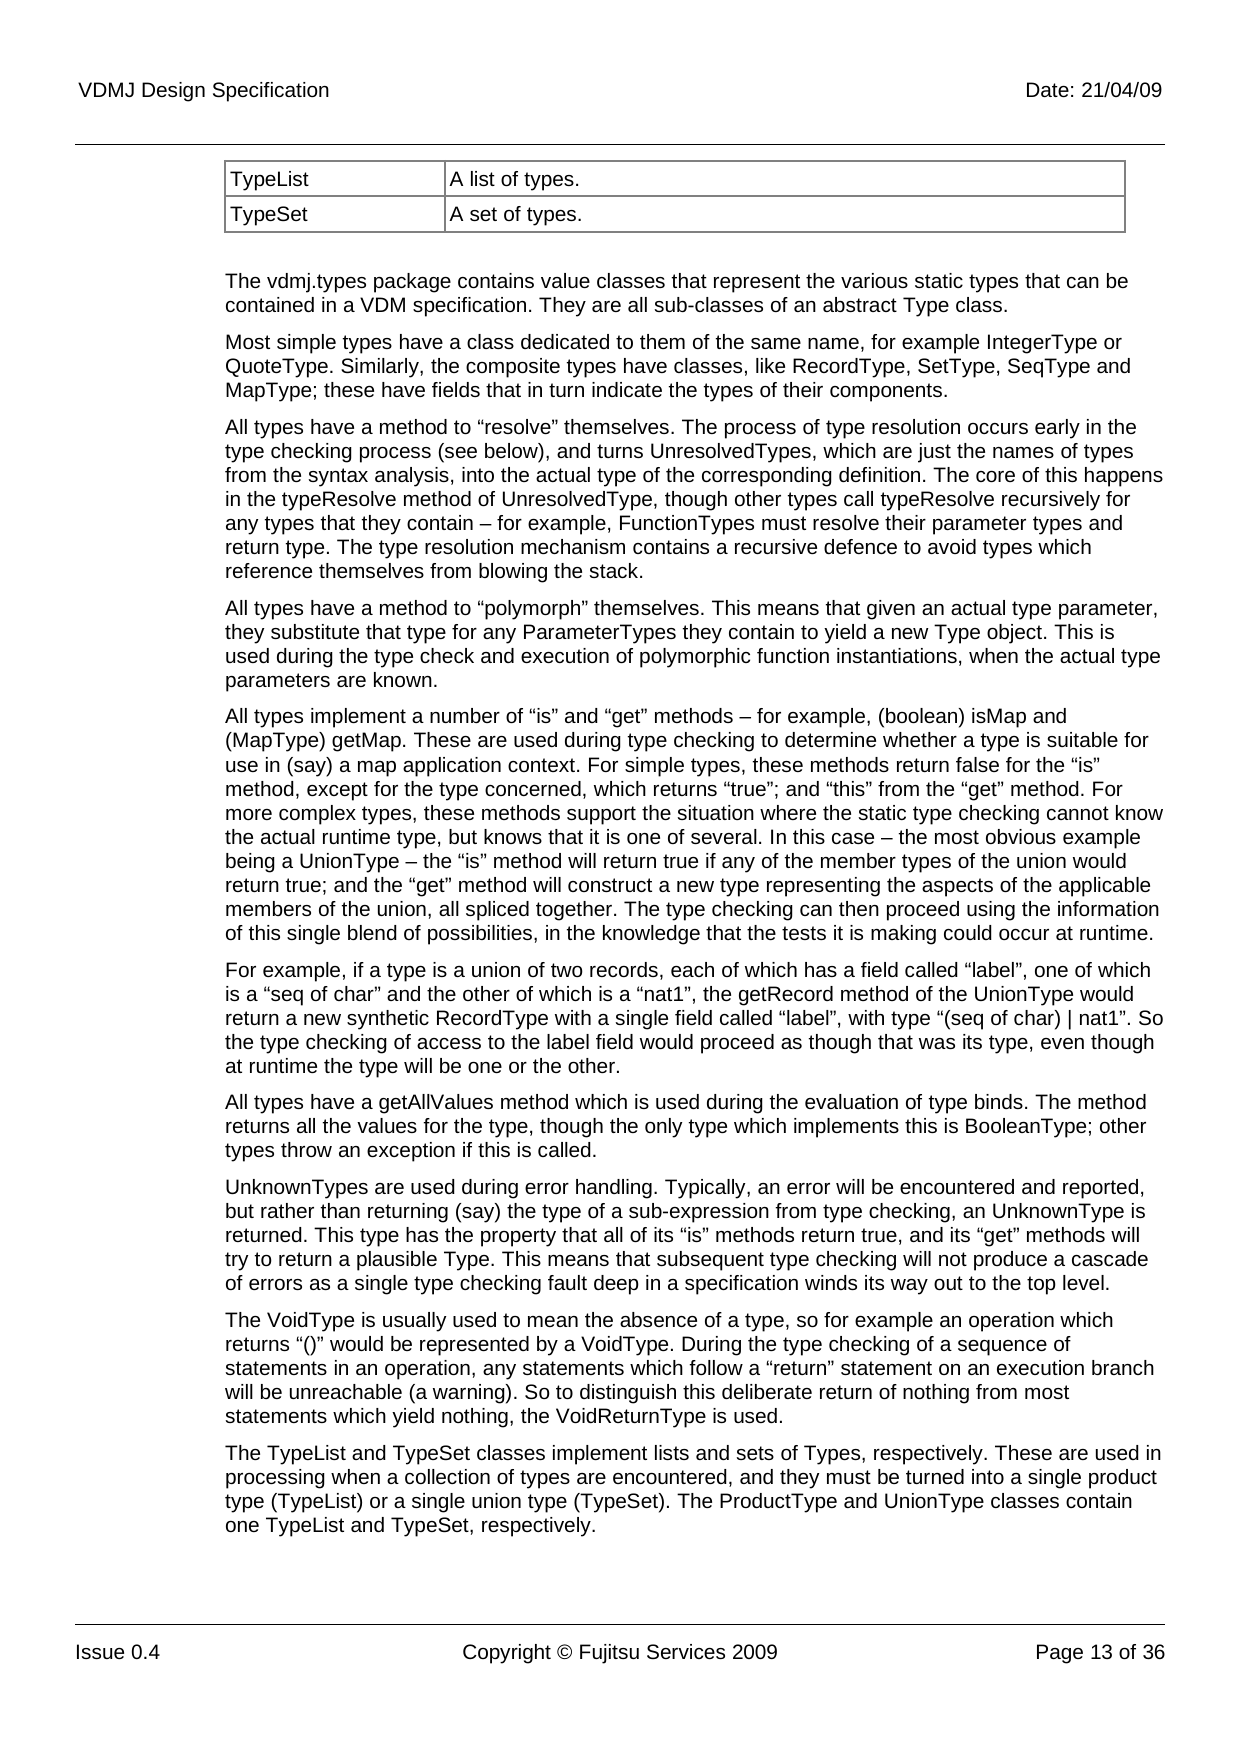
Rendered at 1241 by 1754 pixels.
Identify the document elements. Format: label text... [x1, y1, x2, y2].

text All types implement a number of “is” and “get” methods – for example, (boolean) isMap and (MapType) getMap. These are used during type checking to determine whether a type is suitable for use in (say) a map application context. For simple types, these methods return false for the “is” method, except for the type concerned, which returns “true”; and “this” from the “get” method. For more complex types, these methods support the situation where the static type checking cannot know the actual runtime type, but knows that it is one of several. In this case – the most obvious example being a UnionType – the “is” method will return true if any of the member types of the union would return true; and the “get” method will construct a new type representing the aspects of the applicable members of the union, all spliced together. The type checking can then proceed using the information of this single blend of possibilities, in the knowledge that the tests it is making could occur at runtime. [225, 704, 1165, 945]
text All types have a method to “resolve” themselves. The process of type resolution occurs early in the type checking process (see below), and turns UnresolvedTypes, which are just the names of types from the syntax analysis, into the actual type of the corresponding definition. The core of this happens in the typeResolve method of UnresolvedType, though other types call typeResolve recursively for any types that they contain – for example, FunctionTypes must resolve their parameter types and return type. The type resolution mechanism contains a recursive defence to avoid types which reference themselves from blowing the stack. [225, 415, 1165, 583]
table_cell A list of types. [446, 162, 1124, 195]
table_cell TypeList [226, 162, 444, 195]
text Most simple types have a class dedicated to them of the same name, for example IntegerType or QuoteType. Similarly, the composite types have classes, like RecordType, SetType, SeqType and MapType; these have fields that in turn indicate the types of their components. [225, 330, 1165, 402]
text All types have a getAllValues method which is used during the evaluation of type binds. The method returns all the values for the type, though the only type which implements this is BooleanType; other types throw an exception if this is called. [225, 1090, 1165, 1162]
text UnknownTypes are used during error handling. Typically, an error will be encountered and reported, but rather than returning (say) the type of a sub-expression from type checking, an UnknownType is returned. This type has the property that all of its “is” methods return true, and its “get” methods will try to return a plausible Type. This means that subsequent type checking will not produce a cascade of errors as a single type checking fault deep in a specification winds its way out to the top level. [225, 1175, 1165, 1295]
text All types have a method to “polymorph” themselves. This means that given an actual type parameter, they substitute that type for any ParameterTypes they contain to yield a new Type object. This is used during the type check and execution of polymorphic function instantiations, when the actual type parameters are known. [225, 596, 1165, 692]
text The VoidType is usually used to mean the absence of a type, so for example an operation which returns “()” would be represented by a VoidType. During the type checking of a sequence of statements in an operation, any statements which follow a “return” statement on an execution branch will be unreachable (a warning). So to distinguish this deliberate return of nothing from most statements which yield nothing, the VoidReturnType is used. [225, 1308, 1165, 1428]
text The vdmj.types package contains value classes that represent the various static types that can be contained in a VDM specification. They are all sub-classes of an abstract Type class. [225, 269, 1165, 317]
text For example, if a type is a union of two records, each of which has a field called “label”, one of which is a “seq of char” and the other of which is a “nat1”, the getRecord method of the UnionType would return a new synthetic RecordType with a single field called “label”, with type “(seq of char) | nat1”. So the type checking of access to the label field would proceed as though that was its type, even though at runtime the type will be one or the other. [225, 957, 1165, 1078]
table_cell A set of types. [446, 197, 1124, 231]
table_cell TypeSet [226, 197, 444, 231]
text The TypeList and TypeSet classes implement lists and sets of Types, respectively. These are used in processing when a collection of types are encountered, and they must be turned into a single product type (TypeList) or a single union type (TypeSet). The ProductType and UnionType classes contain one TypeList and TypeSet, respectively. [225, 1441, 1165, 1537]
